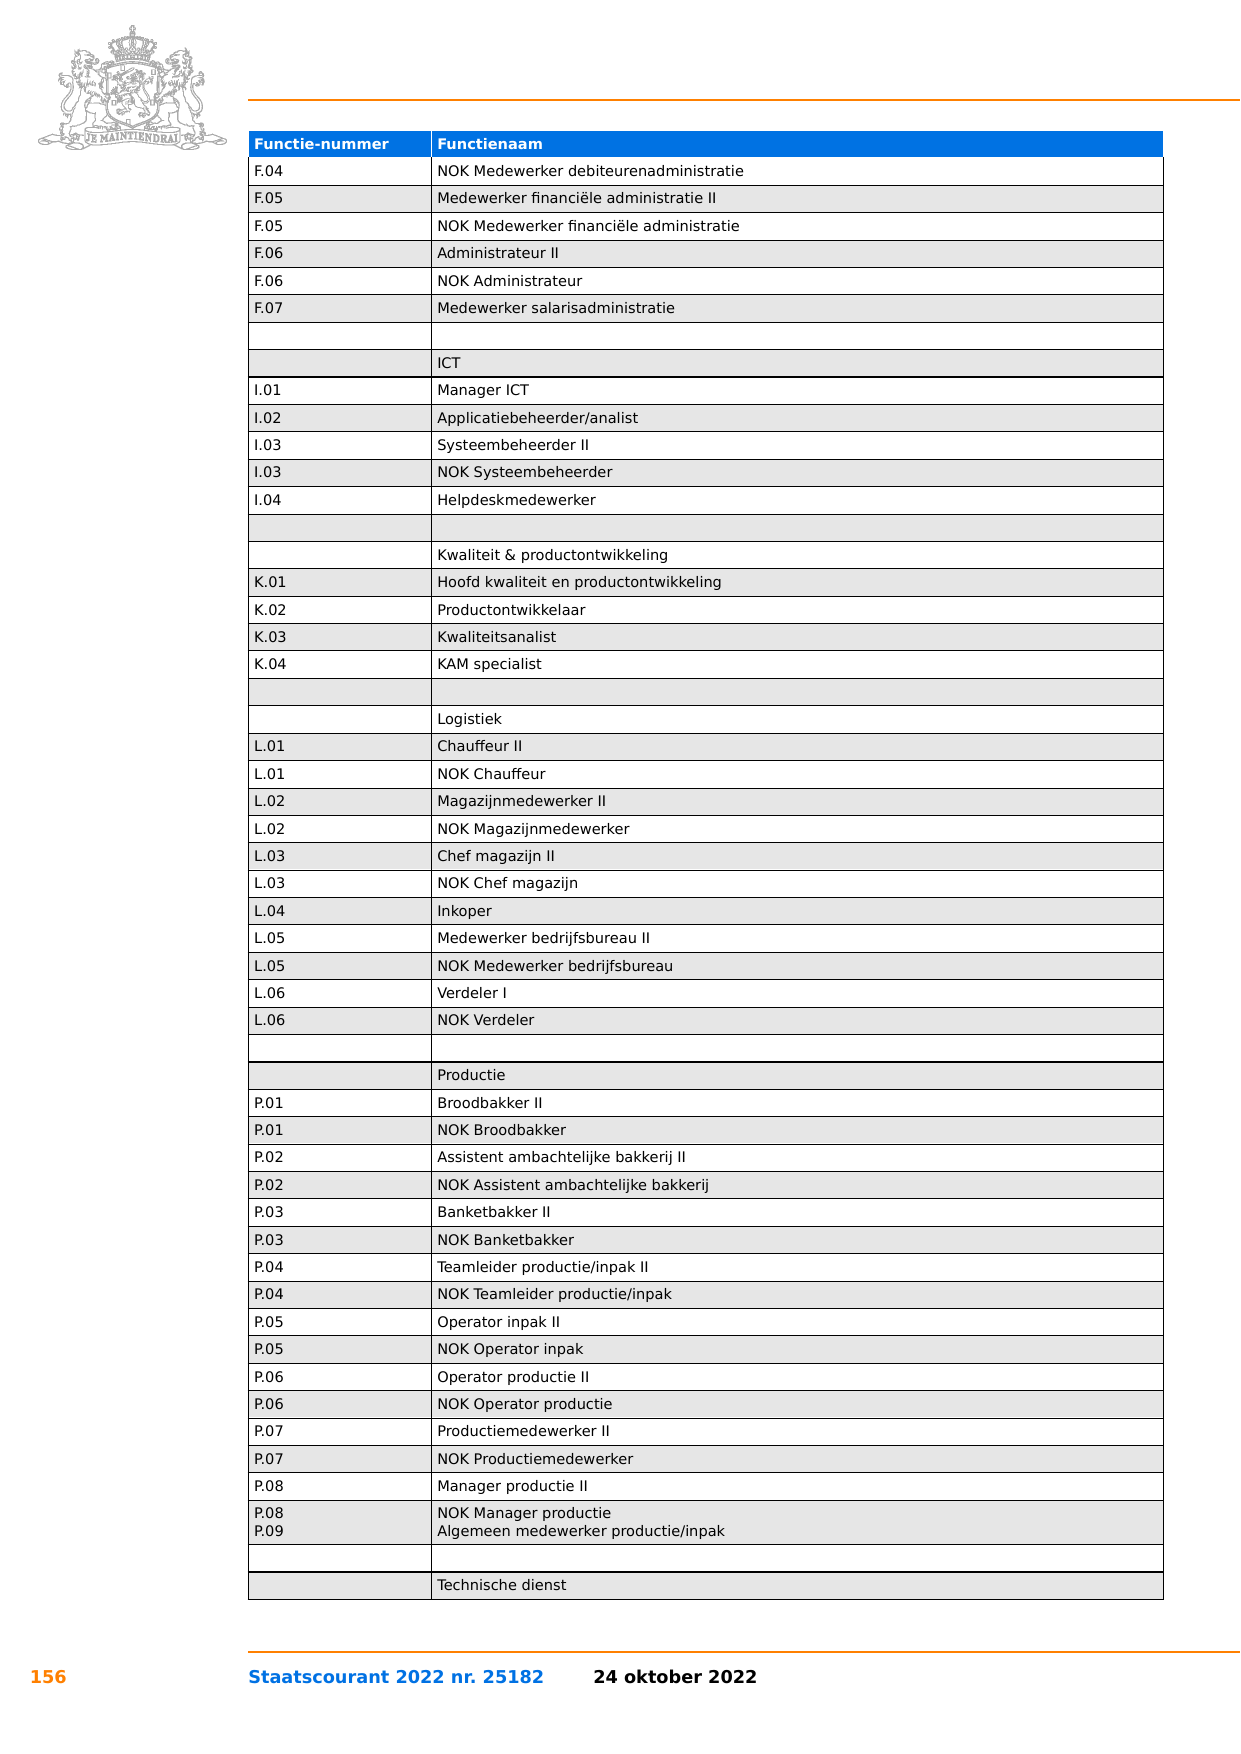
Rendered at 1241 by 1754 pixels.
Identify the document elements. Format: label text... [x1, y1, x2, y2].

table_cell [249, 1573, 431, 1599]
table_cell NOK Verdeler [432, 1008, 1163, 1034]
table_cell Broodbakker II [432, 1090, 1163, 1116]
table_cell Systeembeheerder II [432, 432, 1163, 459]
table_cell Inkoper [432, 898, 1163, 924]
table_cell Operator productie II [432, 1364, 1163, 1390]
table_cell [249, 1035, 431, 1061]
table_cell Chef magazijn II [432, 843, 1163, 869]
table_cell F.05 [249, 186, 431, 212]
table_cell P.02 [249, 1172, 431, 1198]
table_cell F.05 [249, 213, 431, 239]
table_cell Manager productie II [432, 1473, 1163, 1500]
table_header Functienaam [432, 131, 1163, 157]
table_cell [249, 515, 431, 541]
table_cell NOK Medewerker financiële administratie [432, 213, 1163, 239]
table_cell Productontwikkelaar [432, 597, 1163, 623]
table_cell [432, 1035, 1163, 1061]
table_cell [432, 1545, 1163, 1571]
table_cell NOK Systeembeheerder [432, 460, 1163, 486]
table_cell Helpdeskmedewerker [432, 487, 1163, 513]
table_cell Banketbakker II [432, 1199, 1163, 1226]
table_cell [249, 1545, 431, 1571]
table_cell L.05 [249, 953, 431, 979]
table_cell K.01 [249, 569, 431, 596]
table_cell L.06 [249, 1008, 431, 1034]
table_cell P.05 [249, 1309, 431, 1335]
table_cell Verdeler I [432, 980, 1163, 1007]
table_cell L.03 [249, 843, 431, 869]
table_cell NOK Operator productie [432, 1391, 1163, 1417]
table_cell L.01 [249, 734, 431, 760]
table_cell Productie [432, 1063, 1163, 1089]
table_cell NOK Manager productie Algemeen medewerker productie/inpak [432, 1501, 1163, 1544]
table_cell NOK Medewerker debiteurenadministratie [432, 158, 1163, 185]
table_cell L.04 [249, 898, 431, 924]
table_cell Hoofd kwaliteit en productontwikkeling [432, 569, 1163, 596]
table_cell P.08 P.09 [249, 1501, 431, 1544]
table_cell P.08 [249, 1473, 431, 1500]
table_cell [432, 679, 1163, 705]
table_cell L.01 [249, 761, 431, 787]
table_cell [249, 706, 431, 733]
table_cell Logistiek [432, 706, 1163, 733]
table_cell L.02 [249, 816, 431, 842]
table_cell KAM specialist [432, 651, 1163, 678]
table_cell NOK Chauffeur [432, 761, 1163, 787]
table_cell NOK Operator inpak [432, 1336, 1163, 1363]
table_cell Technische dienst [432, 1573, 1163, 1599]
table_cell NOK Chef magazijn [432, 871, 1163, 897]
table_cell I.02 [249, 405, 431, 431]
table_cell Administrateur II [432, 241, 1163, 267]
table_cell NOK Medewerker bedrijfsbureau [432, 953, 1163, 979]
table_cell [249, 323, 431, 349]
table_cell P.01 [249, 1117, 431, 1143]
table_cell P.02 [249, 1145, 431, 1171]
table_cell P.06 [249, 1391, 431, 1417]
table_cell P.04 [249, 1254, 431, 1281]
table_cell NOK Administrateur [432, 268, 1163, 294]
table_cell [432, 515, 1163, 541]
table_cell Teamleider productie/inpak II [432, 1254, 1163, 1281]
table_cell [432, 323, 1163, 349]
table_cell Assistent ambachtelijke bakkerij II [432, 1145, 1163, 1171]
table_cell L.02 [249, 789, 431, 815]
table_cell NOK Broodbakker [432, 1117, 1163, 1143]
table_cell Productiemedewerker II [432, 1419, 1163, 1445]
table_cell [249, 1063, 431, 1089]
table_cell F.04 [249, 158, 431, 185]
table_cell [249, 679, 431, 705]
table_cell P.07 [249, 1419, 431, 1445]
table_cell P.04 [249, 1282, 431, 1308]
table_cell P.03 [249, 1199, 431, 1226]
table_cell NOK Banketbakker [432, 1227, 1163, 1253]
table_cell K.02 [249, 597, 431, 623]
table_cell Manager ICT [432, 378, 1163, 404]
table_cell Operator inpak II [432, 1309, 1163, 1335]
table_cell K.03 [249, 624, 431, 650]
table_cell Medewerker salarisadministratie [432, 295, 1163, 322]
table_cell P.05 [249, 1336, 431, 1363]
table_cell I.03 [249, 432, 431, 459]
table_cell L.06 [249, 980, 431, 1007]
table_cell L.03 [249, 871, 431, 897]
table_cell P.01 [249, 1090, 431, 1116]
table_cell Medewerker bedrijfsbureau II [432, 925, 1163, 952]
table_cell ICT [432, 350, 1163, 376]
table_cell Applicatiebeheerder/analist [432, 405, 1163, 431]
table_cell I.03 [249, 460, 431, 486]
picture [38, 25, 227, 150]
table_cell [249, 542, 431, 568]
table_cell F.07 [249, 295, 431, 322]
table_cell P.03 [249, 1227, 431, 1253]
table_cell F.06 [249, 268, 431, 294]
table_header Functie-nummer [249, 131, 431, 157]
table_cell P.06 [249, 1364, 431, 1390]
table_cell K.04 [249, 651, 431, 678]
table_cell Kwaliteit & productontwikkeling [432, 542, 1163, 568]
table_cell NOK Assistent ambachtelijke bakkerij [432, 1172, 1163, 1198]
table_cell L.05 [249, 925, 431, 952]
table_cell Medewerker financiële administratie II [432, 186, 1163, 212]
table_cell I.01 [249, 378, 431, 404]
table_cell F.06 [249, 241, 431, 267]
table_cell P.07 [249, 1446, 431, 1472]
table_cell NOK Productiemedewerker [432, 1446, 1163, 1472]
table_cell Kwaliteitsanalist [432, 624, 1163, 650]
table_cell I.04 [249, 487, 431, 513]
table_cell [249, 350, 431, 376]
table_cell NOK Teamleider productie/inpak [432, 1282, 1163, 1308]
table_cell Chauffeur II [432, 734, 1163, 760]
table_cell NOK Magazijnmedewerker [432, 816, 1163, 842]
table_cell Magazijnmedewerker II [432, 789, 1163, 815]
